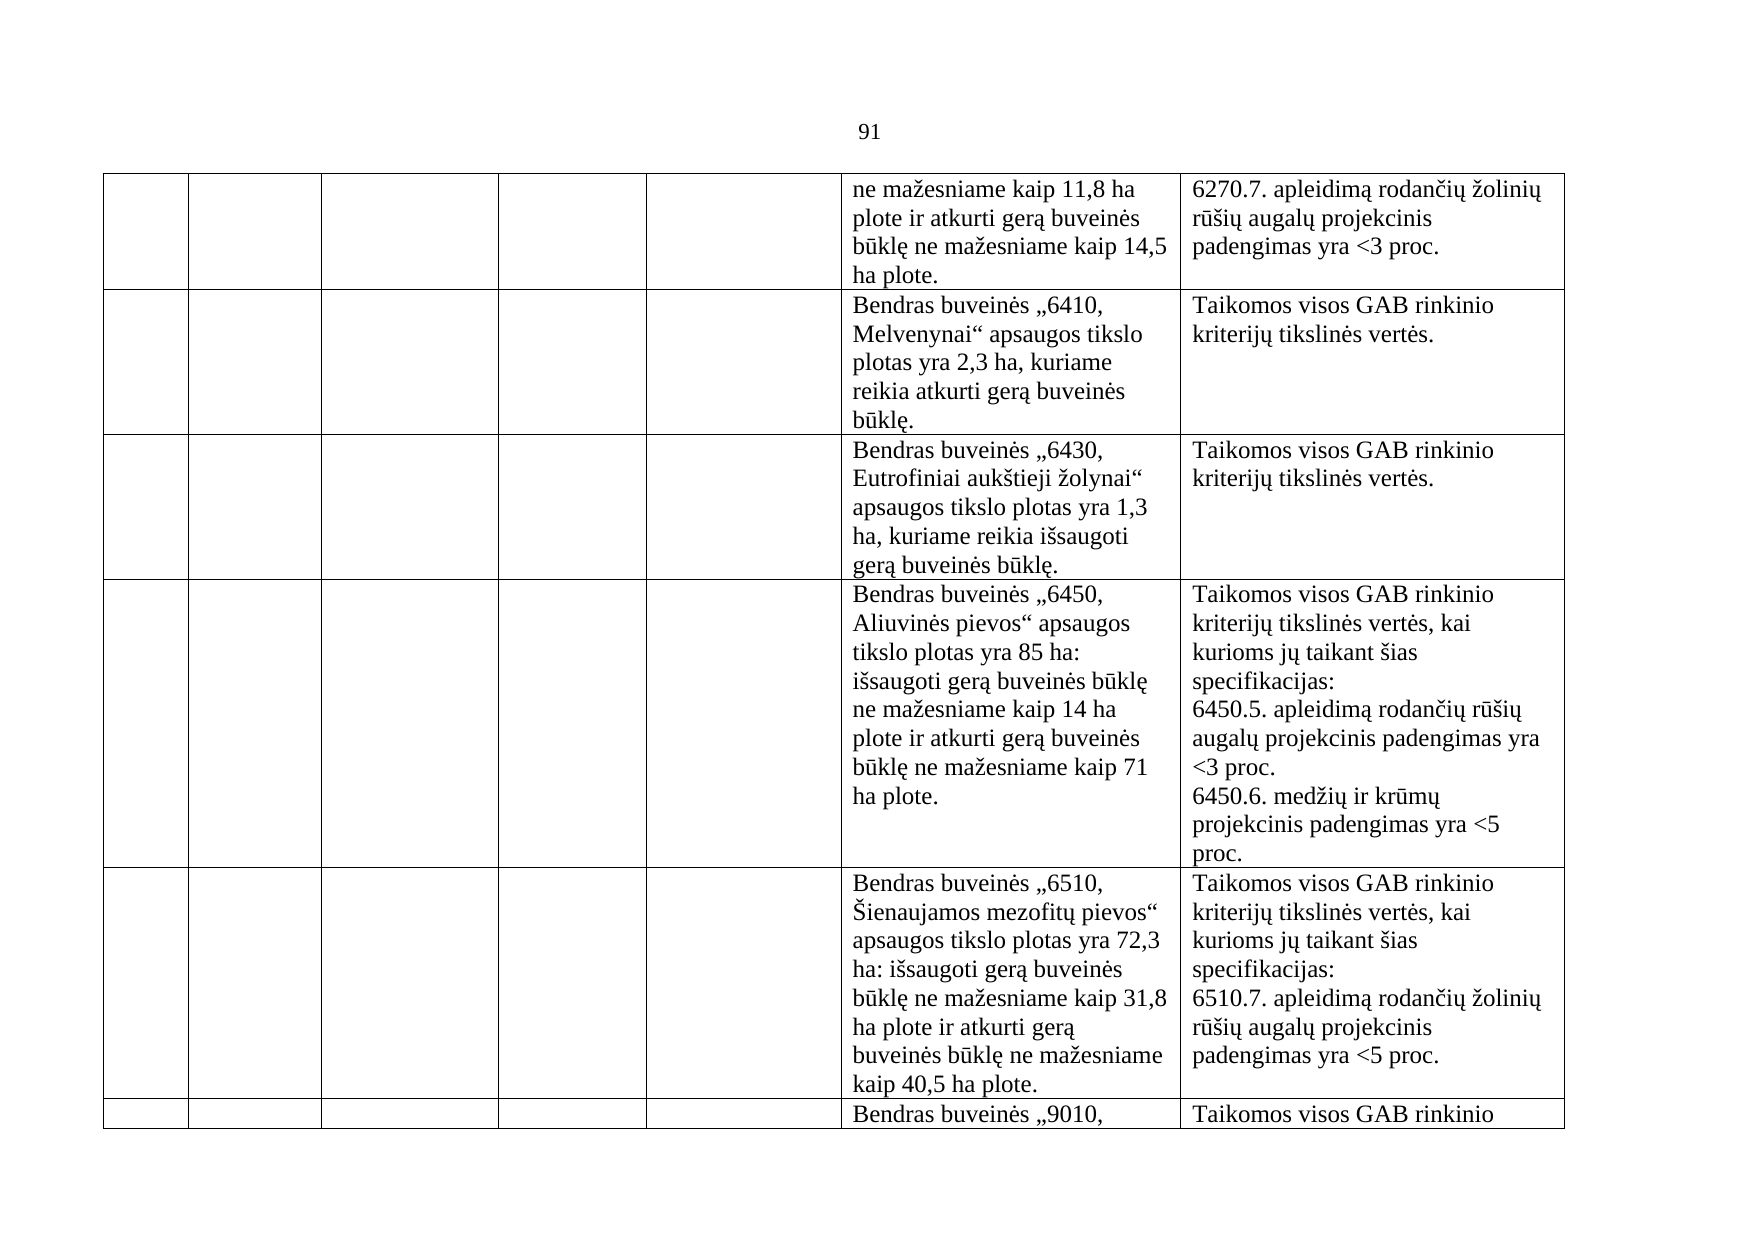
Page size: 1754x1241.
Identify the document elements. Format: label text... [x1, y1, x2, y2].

table_cell [322, 580, 498, 867]
table_cell [104, 868, 188, 1098]
table_cell Bendras buveinės „6410, Melvenynai“ apsaugos tikslo plotas yra 2,3 ha, kuriame reikia atkurti gerą buveinės būklę. [842, 290, 1180, 434]
table_cell Bendras buveinės „6450, Aliuvinės pievos“ apsaugos tikslo plotas yra 85 ha: išsaugoti gerą buveinės būklę ne mažesniame kaip 14 ha plote ir atkurti gerą buveinės būklę ne mažesniame kaip 71 ha plote. [842, 580, 1180, 867]
table_cell [322, 868, 498, 1098]
table_cell [647, 1099, 841, 1128]
table_cell [189, 290, 321, 434]
table_cell [104, 1099, 188, 1128]
table_cell [647, 290, 841, 434]
table_cell Bendras buveinės „6430, Eutrofiniai aukštieji žolynai“ apsaugos tikslo plotas yra 1,3 ha, kuriame reikia išsaugoti gerą buveinės būklę. [842, 435, 1180, 578]
table_cell [499, 174, 646, 289]
table_cell Taikomos visos GAB rinkinio [1181, 1099, 1564, 1128]
table_cell Taikomos visos GAB rinkinio kriterijų tikslinės vertės, kai kurioms jų taikant šias specifikacijas: 6510.7. apleidimą rodančių žolinių rūšių augalų projekcinis padengimas yra <5 proc. [1181, 868, 1564, 1098]
table_cell [189, 435, 321, 578]
table_cell [189, 174, 321, 289]
table_cell [189, 868, 321, 1098]
table_cell Taikomos visos GAB rinkinio kriterijų tikslinės vertės. [1181, 435, 1564, 578]
table_cell [499, 435, 646, 578]
table_cell Bendras buveinės „6510, Šienaujamos mezofitų pievos“ apsaugos tikslo plotas yra 72,3 ha: išsaugoti gerą buveinės būklę ne mažesniame kaip 31,8 ha plote ir atkurti gerą buveinės būklę ne mažesniame kaip 40,5 ha plote. [842, 868, 1180, 1098]
table_cell [322, 1099, 498, 1128]
table_cell [189, 580, 321, 867]
table_cell [647, 174, 841, 289]
table_cell Taikomos visos GAB rinkinio kriterijų tikslinės vertės. [1181, 290, 1564, 434]
table_cell [499, 580, 646, 867]
table_cell [104, 174, 188, 289]
table_cell [189, 1099, 321, 1128]
table_cell [647, 580, 841, 867]
table_cell [647, 435, 841, 578]
table_cell [322, 290, 498, 434]
table_cell [104, 580, 188, 867]
table_cell [499, 868, 646, 1098]
table_cell Bendras buveinės „9010, [842, 1099, 1180, 1128]
table_cell [322, 435, 498, 578]
table_cell [499, 290, 646, 434]
table_cell [499, 1099, 646, 1128]
table_cell [647, 868, 841, 1098]
table_cell [322, 174, 498, 289]
table_cell [104, 435, 188, 578]
table_cell Taikomos visos GAB rinkinio kriterijų tikslinės vertės, kai kurioms jų taikant šias specifikacijas: 6450.5. apleidimą rodančių rūšių augalų projekcinis padengimas yra <3 proc. 6450.6. medžių ir krūmų projekcinis padengimas yra <5 proc. [1181, 580, 1564, 867]
table_cell ne mažesniame kaip 11,8 ha plote ir atkurti gerą buveinės būklę ne mažesniame kaip 14,5 ha plote. [842, 174, 1180, 289]
table_cell 6270.7. apleidimą rodančių žolinių rūšių augalų projekcinis padengimas yra <3 proc. [1181, 174, 1564, 289]
table_cell [104, 290, 188, 434]
